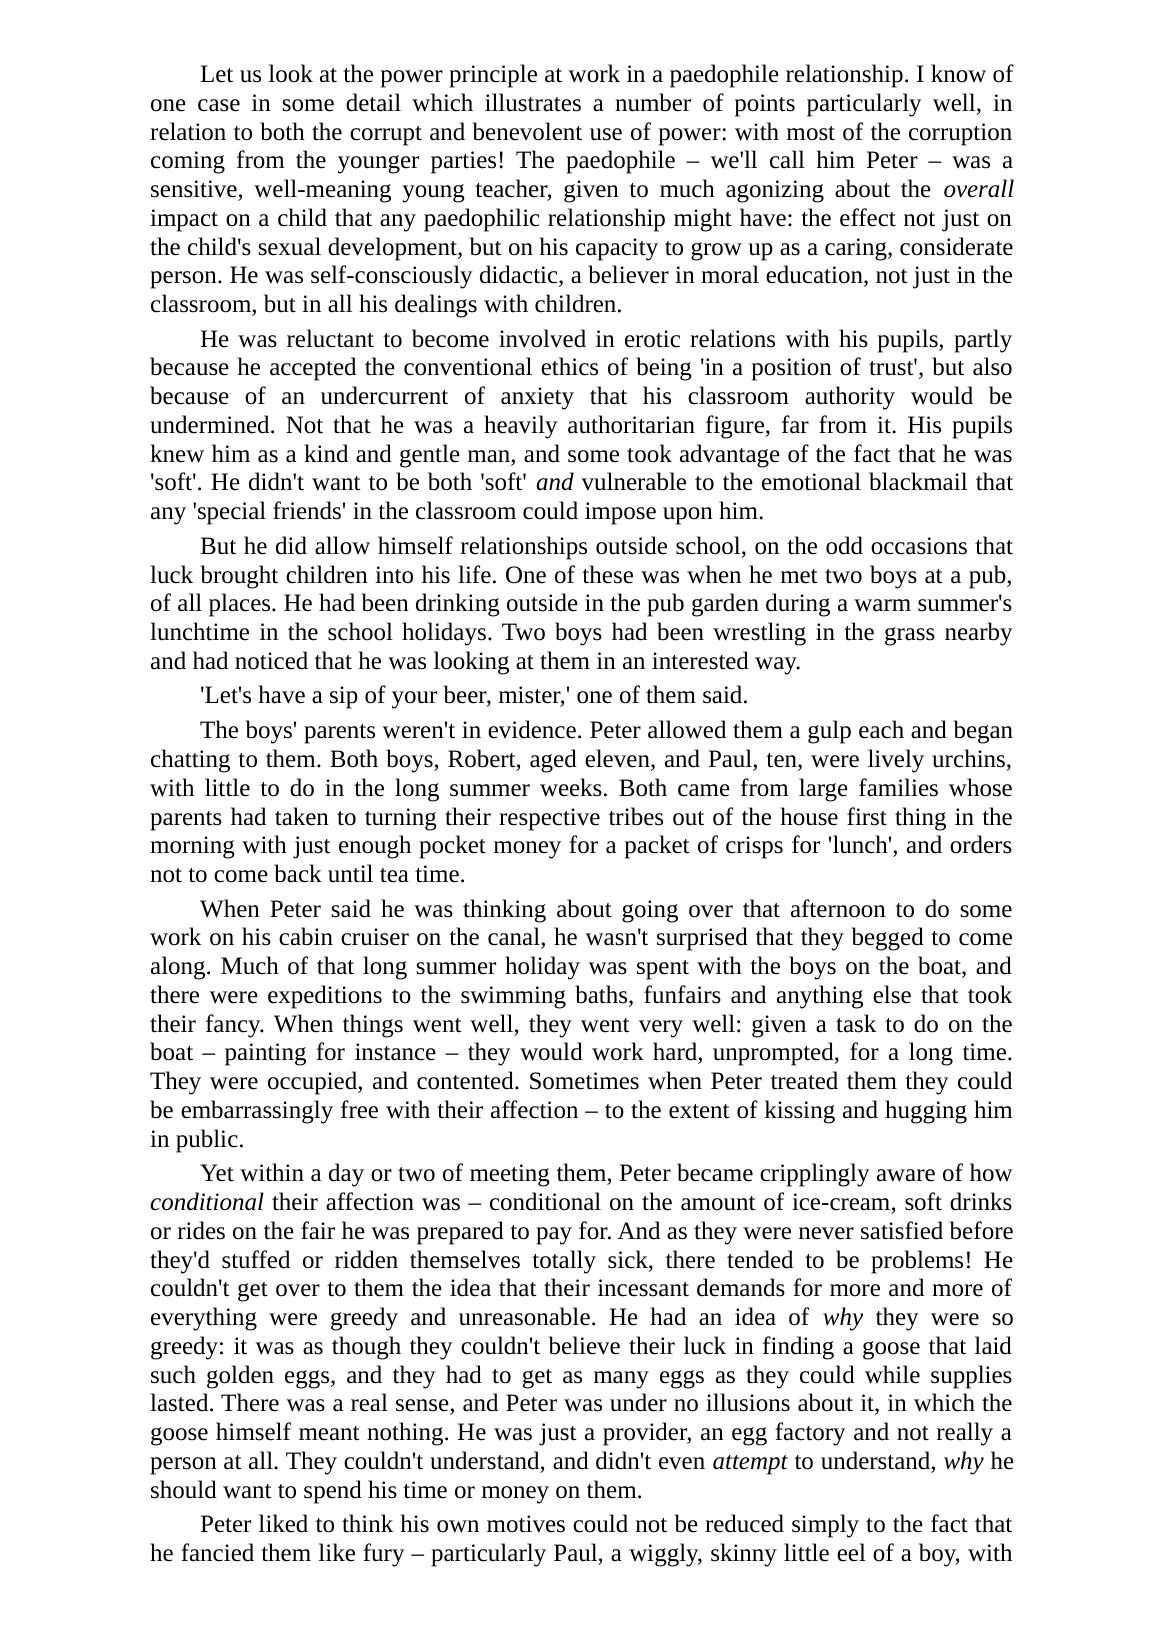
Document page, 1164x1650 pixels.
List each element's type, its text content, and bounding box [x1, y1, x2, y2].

text The boys' parents weren't in evidence. Peter allowed them a gulp each and began chatting to them. Both boys, Robert, aged eleven, and Paul, ten, were lively urchins, with little to do in the long summer weeks. Both came from large families whose parents had taken to turning their respective tribes out of the house first thing in the morning with just enough pocket money for a packet of crisps for 'lunch', and orders not to come back until tea time. [150, 715, 1014, 888]
text When Peter said he was thinking about going over that afternoon to do some work on his cabin cruiser on the canal, he wasn't surprised that they begged to come along. Much of that long summer holiday was spent with the boys on the boat, and there were expeditions to the swimming baths, funfairs and anything else that took their fancy. When things went well, they went very well: given a task to do on the boat – painting for instance – they would work hard, unprompted, for a long time. They were occupied, and contented. Sometimes when Peter treated them they could be embarrassingly free with their affection – to the extent of kissing and hugging him in public. [150, 894, 1014, 1152]
text Peter liked to think his own motives could not be reduced simply to the fact that he fancied them like fury – particularly Paul, a wiggly, skinny little eel of a boy, with [150, 1509, 1014, 1567]
text Yet within a day or two of meeting them, Peter became cripplingly aware of how conditional their affection was – conditional on the amount of ice-cream, soft drinks or rides on the fair he was prepared to pay for. And as they were never satisfied before they'd stuffed or ridden themselves totally sick, there tended to be problems! He couldn't get over to them the idea that their incessant demands for more and more of everything were greedy and unreasonable. He had an idea of why they were so greedy: it was as though they couldn't believe their luck in finding a goose that laid such golden eggs, and they had to get as many eggs as they could while supplies lasted. There was a real sense, and Peter was under no illusions about it, in which the goose himself meant nothing. He was just a provider, an egg factory and not really a person at all. They couldn't understand, and didn't even attempt to understand, why he should want to spend his time or money on them. [150, 1158, 1014, 1503]
text But he did allow himself relationships outside school, on the odd occasions that luck brought children into his life. One of these was when he met two boys at a pub, of all places. He had been drinking outside in the pub garden during a warm summer's lunchtime in the school holidays. Two boys had been wrestling in the grass nearby and had noticed that he was looking at them in an interested way. [150, 531, 1014, 675]
text 'Let's have a sip of your beer, mister,' one of them said. [150, 681, 1014, 709]
text Let us look at the power principle at work in a paedophile relationship. I know of one case in some detail which illustrates a number of points particularly well, in relation to both the corrupt and benevolent use of power: with most of the corruption coming from the younger parties! The paedophile – we'll call him Peter – was a sensitive, well-meaning young teacher, given to much agonizing about the overall impact on a child that any paedophilic relationship might have: the effect not just on the child's sexual development, but on his capacity to grow up as a caring, considerate person. He was self-consciously didactic, a believer in moral education, not just in the classroom, but in all his dealings with children. [150, 59, 1014, 318]
text He was reluctant to become involved in erotic relations with his pupils, partly because he accepted the conventional ethics of being 'in a position of trust', but also because of an undercurrent of anxiety that his classroom authority would be undermined. Not that he was a heavily authoritarian figure, far from it. His pupils knew him as a kind and gentle man, and some took advantage of the fact that he was 'soft'. He didn't want to be both 'soft' and vulnerable to the emotional blackmail that any 'special friends' in the classroom could impose upon him. [150, 324, 1014, 525]
